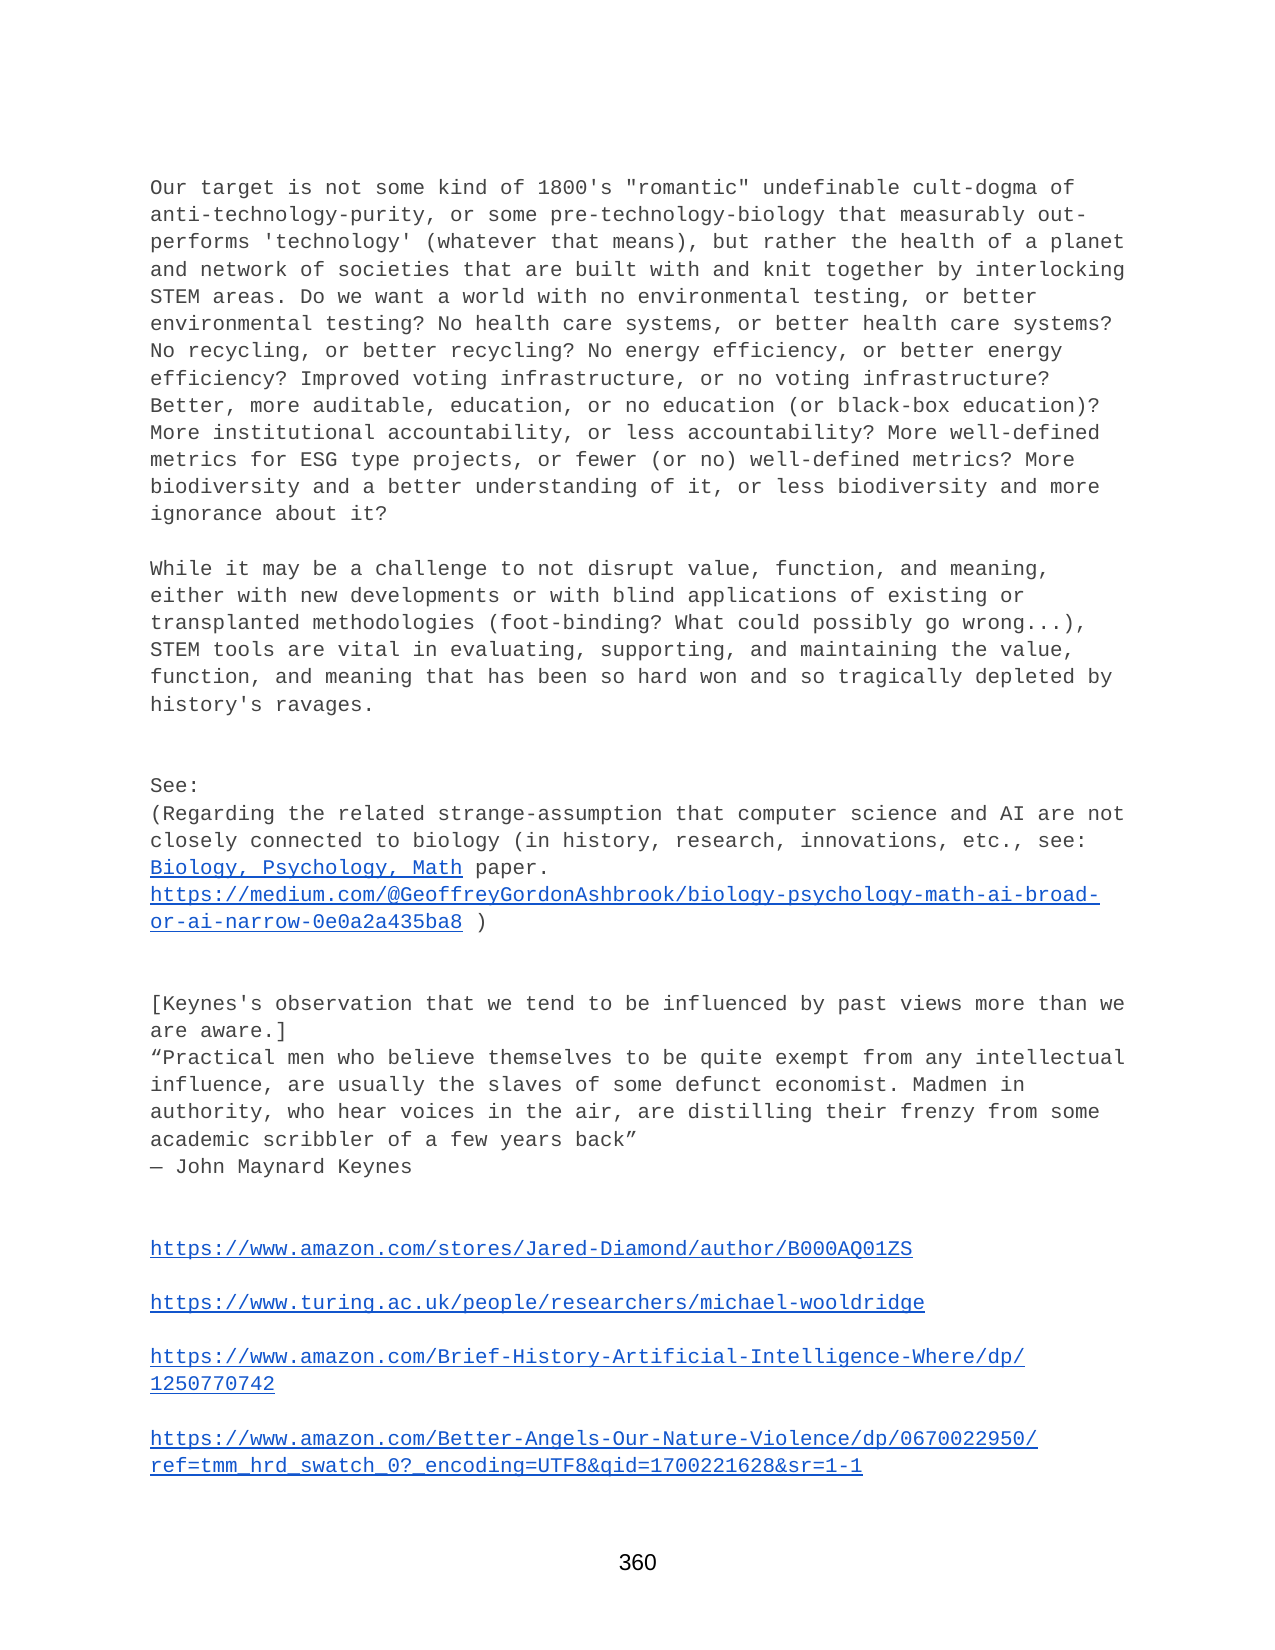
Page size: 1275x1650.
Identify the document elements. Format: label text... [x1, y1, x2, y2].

text https://medium.com/@GeoffreyGordonAshbrook/biology-psychology-math-ai-broad-or-ai-narrow-0e0a2a435ba8 ) [150, 884, 1125, 935]
text See: [150, 775, 1125, 799]
text https://www.amazon.com/Brief-History-Artificial-Intelligence-Where/dp/1250770742 [150, 1346, 1125, 1397]
text ― John Maynard Keynes [150, 1156, 1125, 1179]
text “Practical men who believe themselves to be quite exempt from any intellectual influence, are usually the slaves of some defunct economist. Madmen in authority, who hear voices in the air, are distilling their frenzy from some academic scribbler of a few years back” [150, 1047, 1125, 1152]
text (Regarding the related strange-assumption that computer science and AI are not closely connected to biology (in history, research, innovations, etc., see: Biology, Psychology, Math paper. [150, 802, 1125, 881]
text https://www.turing.ac.uk/people/researchers/michael-wooldridge [150, 1292, 1125, 1316]
text [Keynes's observation that we tend to be influenced by past views more than we are aware.] [150, 993, 1125, 1044]
text https://www.amazon.com/Better-Angels-Our-Nature-Violence/dp/0670022950/ref=tmm_hrd_swatch_0?_encoding=UTF8&qid=1700221628&sr=1-1 [150, 1428, 1125, 1479]
text https://www.amazon.com/stores/Jared-Diamond/author/B000AQ01ZS [150, 1237, 1125, 1261]
text Our target is not some kind of 1800's "romantic" undefinable cult-dogma of anti-technology-purity, or some pre-technology-biology that measurably out-performs 'technology' (whatever that means), but rather the health of a planet and network of societies that are built with and knit together by interlocking STEM areas. Do we want a world with no environmental testing, or better environmental testing? No health care systems, or better health care systems? No recycling, or better recycling? No energy efficiency, or better energy efficiency? Improved voting infrastructure, or no voting infrastructure? Better, more auditable, education, or no education (or black-box education)? More institutional accountability, or less accountability? More well-defined metrics for ESG type projects, or fewer (or no) well-defined metrics? More biodiversity and a better understanding of it, or less biodiversity and more ignorance about it? [150, 177, 1125, 527]
text While it may be a challenge to not disrupt value, function, and meaning, either with new developments or with blind applications of existing or transplanted methodologies (foot-binding? What could possibly go wrong...), STEM tools are vital in evaluating, supporting, and maintaining the value, function, and meaning that has been so hard won and so tragically depleted by history's ravages. [150, 558, 1125, 717]
